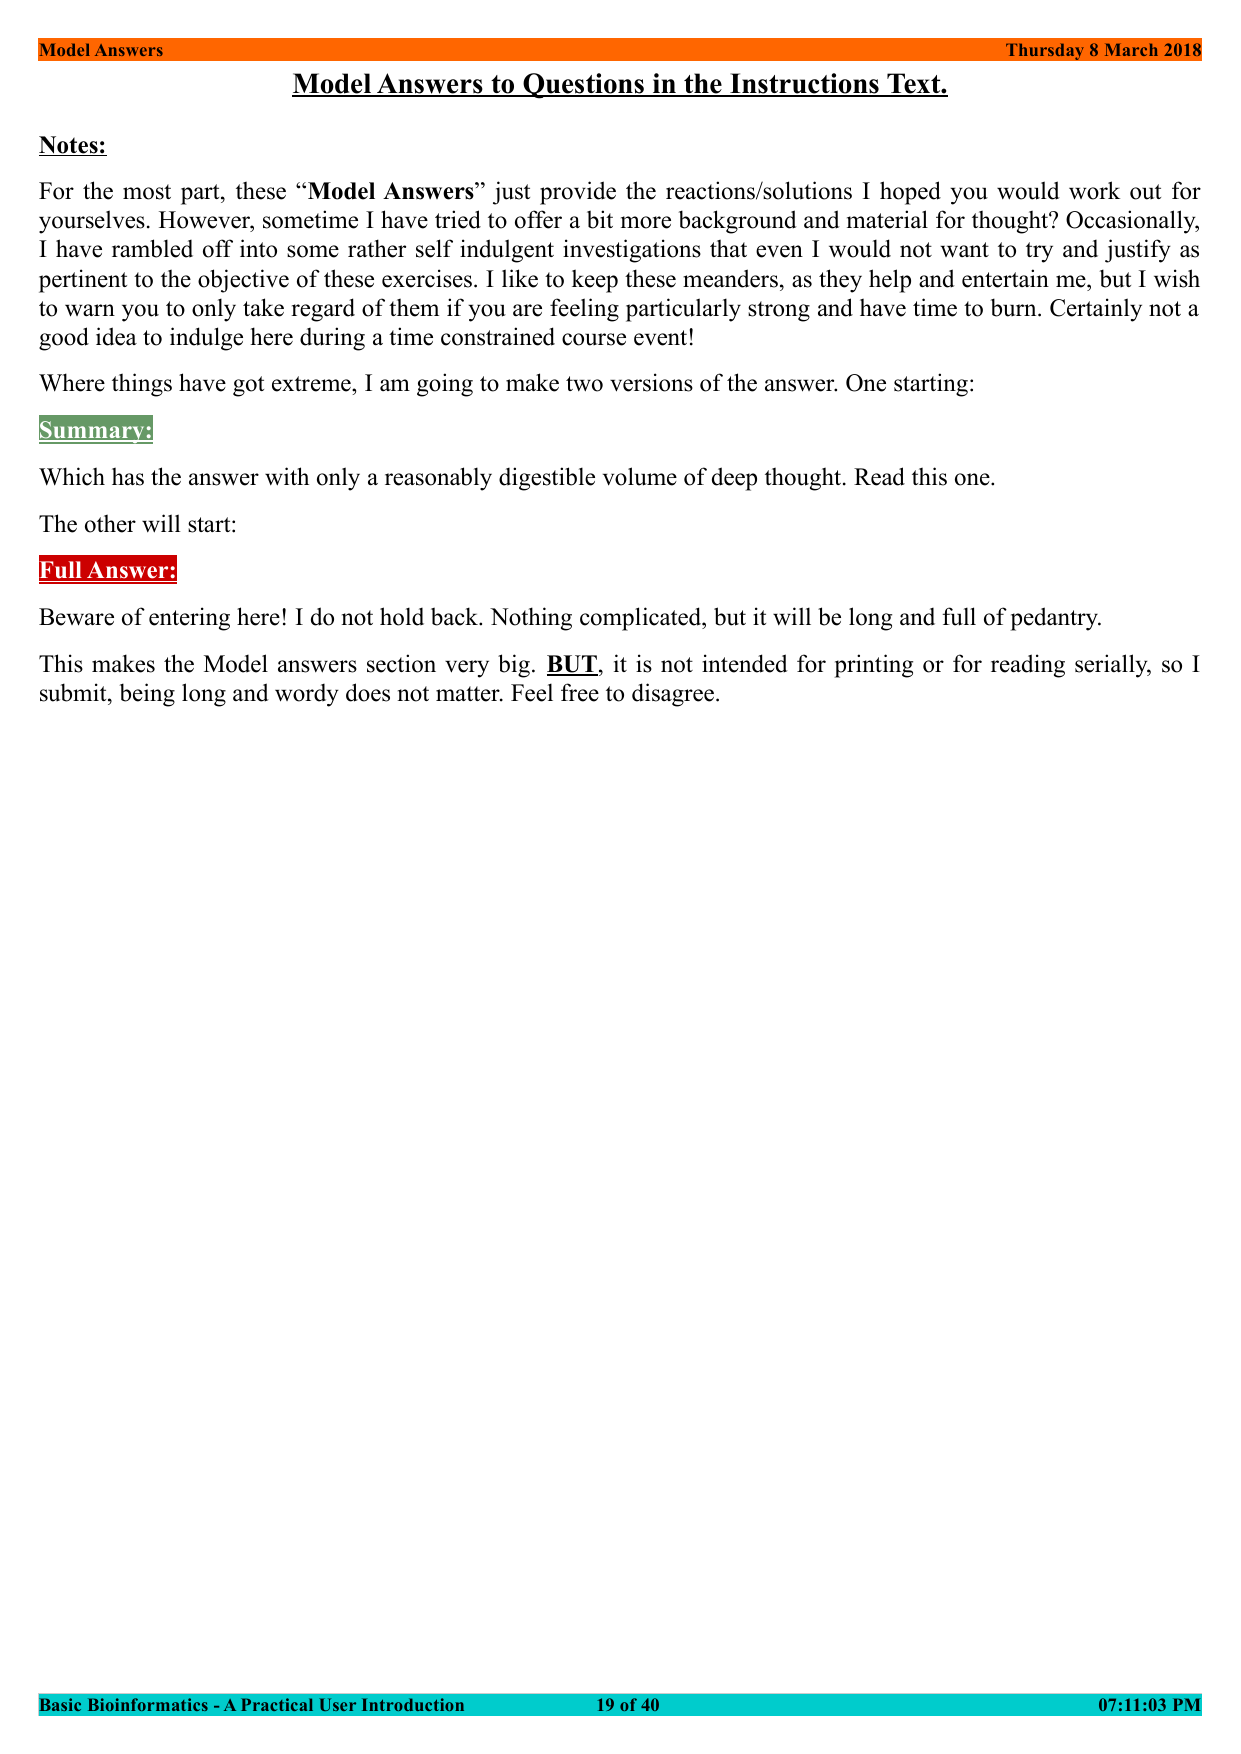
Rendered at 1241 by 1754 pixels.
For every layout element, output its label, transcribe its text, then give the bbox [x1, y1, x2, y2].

text Summary: [38, 415, 1202, 444]
text Beware of entering here! I do not hold back. Nothing complicated, but it will be long and full of pedantry. [38, 602, 1202, 631]
text Full Answer: [38, 555, 1202, 584]
text This makes the Model answers section very big. BUT, it is not intended for printing or for reading serially, so I submit, being long and wordy does not matter. Feel free to disagree. [38, 649, 1202, 707]
text Notes: [38, 129, 1202, 158]
text Where things have got extreme, I am going to make two versions of the answer. One starting: [38, 368, 1202, 397]
text The other will start: [38, 509, 1202, 538]
text Model Answers to Questions in the Instructions Text. [38, 66, 1202, 100]
text For the most part, these “Model Answers” just provide the reactions/solutions I hoped you would work out for yourselves. However, sometime I have tried to offer a bit more background and material for thought? Occasionally, I have rambled off into some rather self indulgent investigations that even I would not want to try and justify as pertinent to the objective of these exercises. I like to keep these meanders, as they help and entertain me, but I wish to warn you to only take regard of them if you are feeling particularly strong and have time to burn. Certainly not a good idea to indulge here during a time constrained course event! [38, 176, 1202, 351]
text Which has the answer with only a reasonably digestible volume of deep thought. Read this one. [38, 462, 1202, 491]
